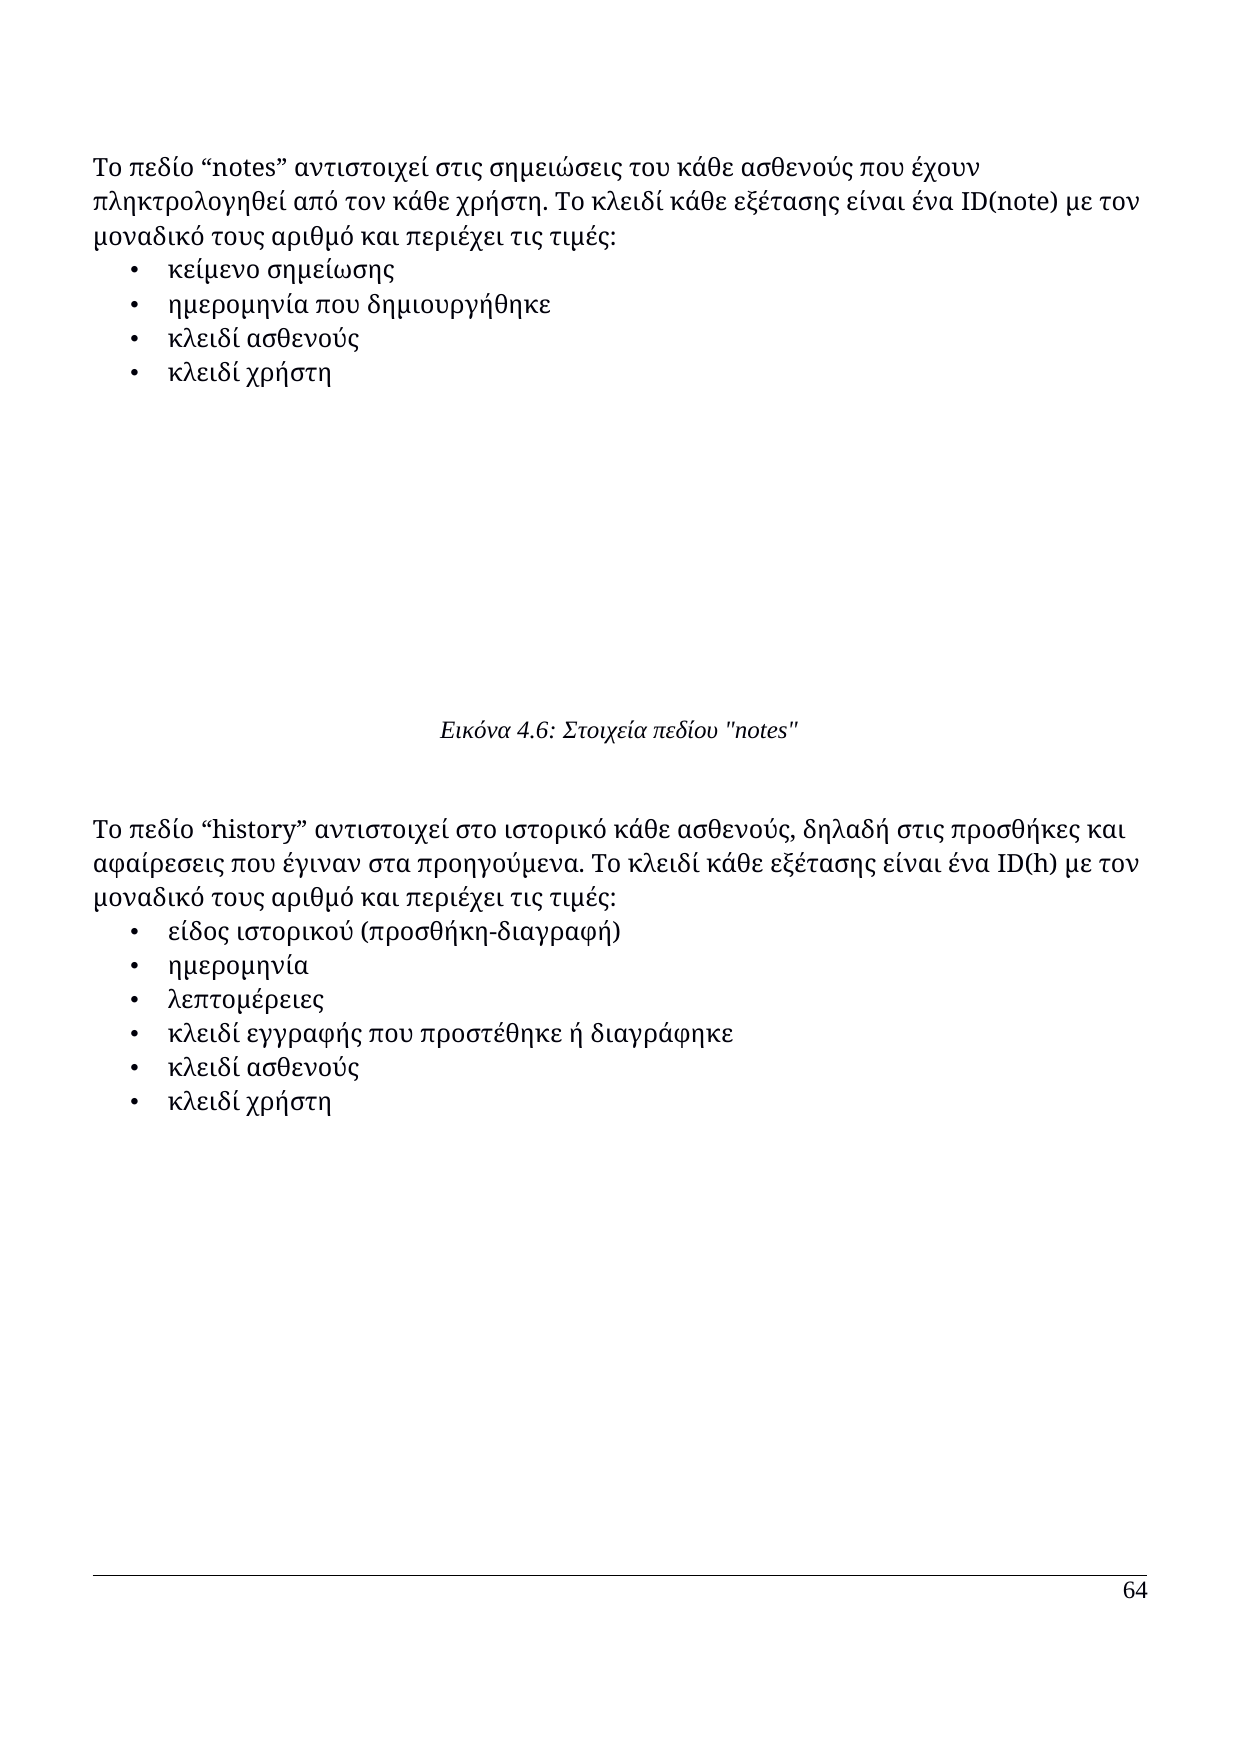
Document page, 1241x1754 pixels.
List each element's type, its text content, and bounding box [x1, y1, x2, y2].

list κλειδί ασθενούς [130, 1050, 1147, 1084]
text Το πεδίο “notes” αντιστοιχεί στις σημειώσεις του κάθε ασθενούς που έχουν πληκτρολογηθεί από τον κάθε χρήστη. Το κλειδί κάθε εξέτασης είναι ένα ID(note) με τον μοναδικό τους αριθμό και περιέχει τις τιμές: [93, 150, 1147, 252]
list κλειδί χρήστη [130, 354, 1147, 388]
list είδος ιστορικού (προσθήκη-διαγραφή) [130, 914, 1147, 948]
list λεπτομέρειες [130, 982, 1147, 1016]
list ημερομηνία [130, 948, 1147, 982]
text Εικόνα 4.6: Στοιχεία πεδίου "notes" [193, 435, 1047, 743]
list κλειδί ασθενούς [130, 320, 1147, 354]
list ημερομηνία που δημιουργήθηκε [130, 286, 1147, 320]
list κλειδί χρήστη [130, 1084, 1147, 1118]
text Το πεδίο “history” αντιστοιχεί στο ιστορικό κάθε ασθενούς, δηλαδή στις προσθήκες και αφαίρεσεις που έγιναν στα προηγούμενα. Το κλειδί κάθε εξέτασης είναι ένα ID(h) με τον μοναδικό τους αριθμό και περιέχει τις τιμές: [93, 812, 1147, 914]
list κείμενο σημείωσης [130, 252, 1147, 286]
list κλειδί εγγραφής που προστέθηκε ή διαγράφηκε [130, 1016, 1147, 1050]
